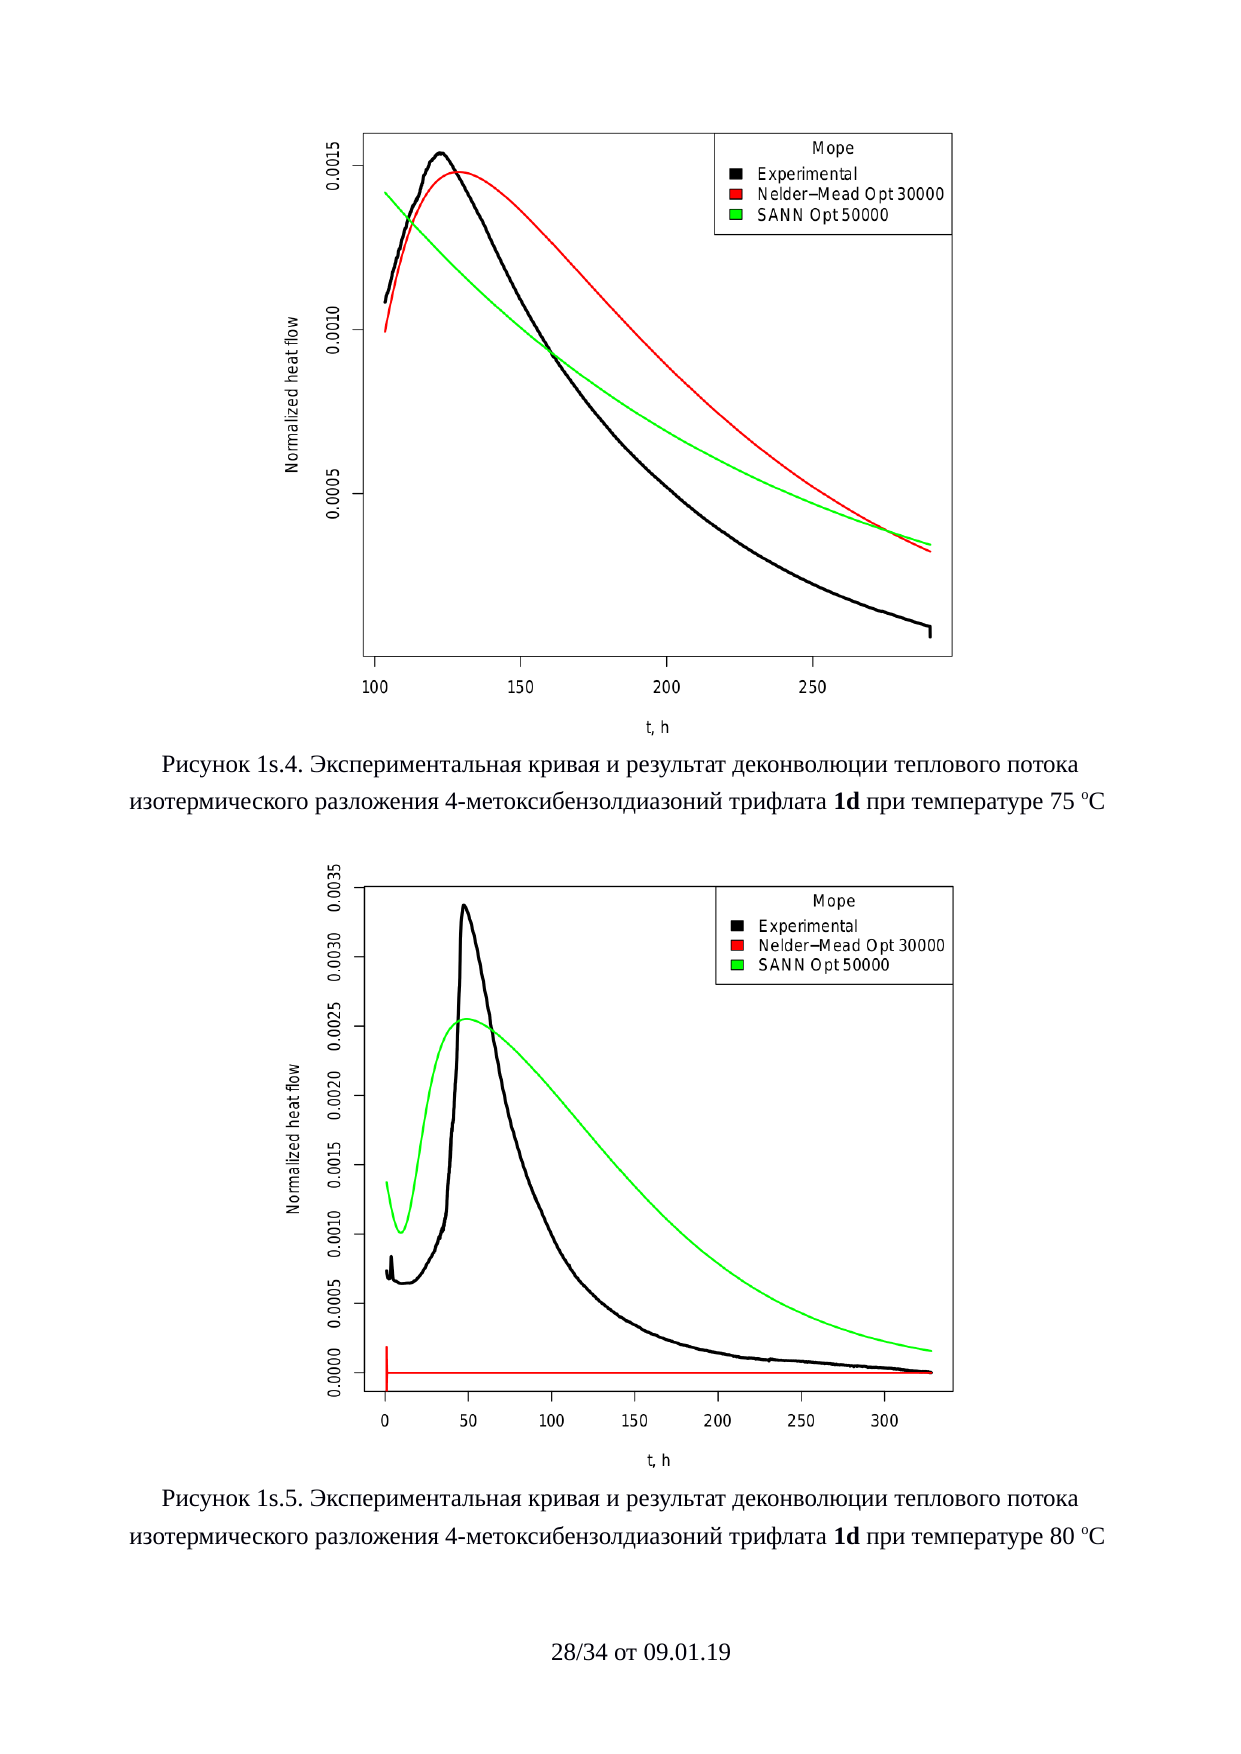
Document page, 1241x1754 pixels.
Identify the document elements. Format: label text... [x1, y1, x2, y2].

text Рисунок 1s.4. Экспериментальная кривая и результат деконволюции теплового потока изотермического разложения 4-метоксибензолдиазоний трифлата 1d при температуре 75 оС [118, 749, 1122, 815]
picture [282, 860, 959, 1475]
picture [282, 125, 959, 741]
text Рисунок 1s.5. Экспериментальная кривая и результат деконволюции теплового потока изотермического разложения 4-метоксибензолдиазоний трифлата 1d при температуре 80 оС [118, 1483, 1122, 1549]
